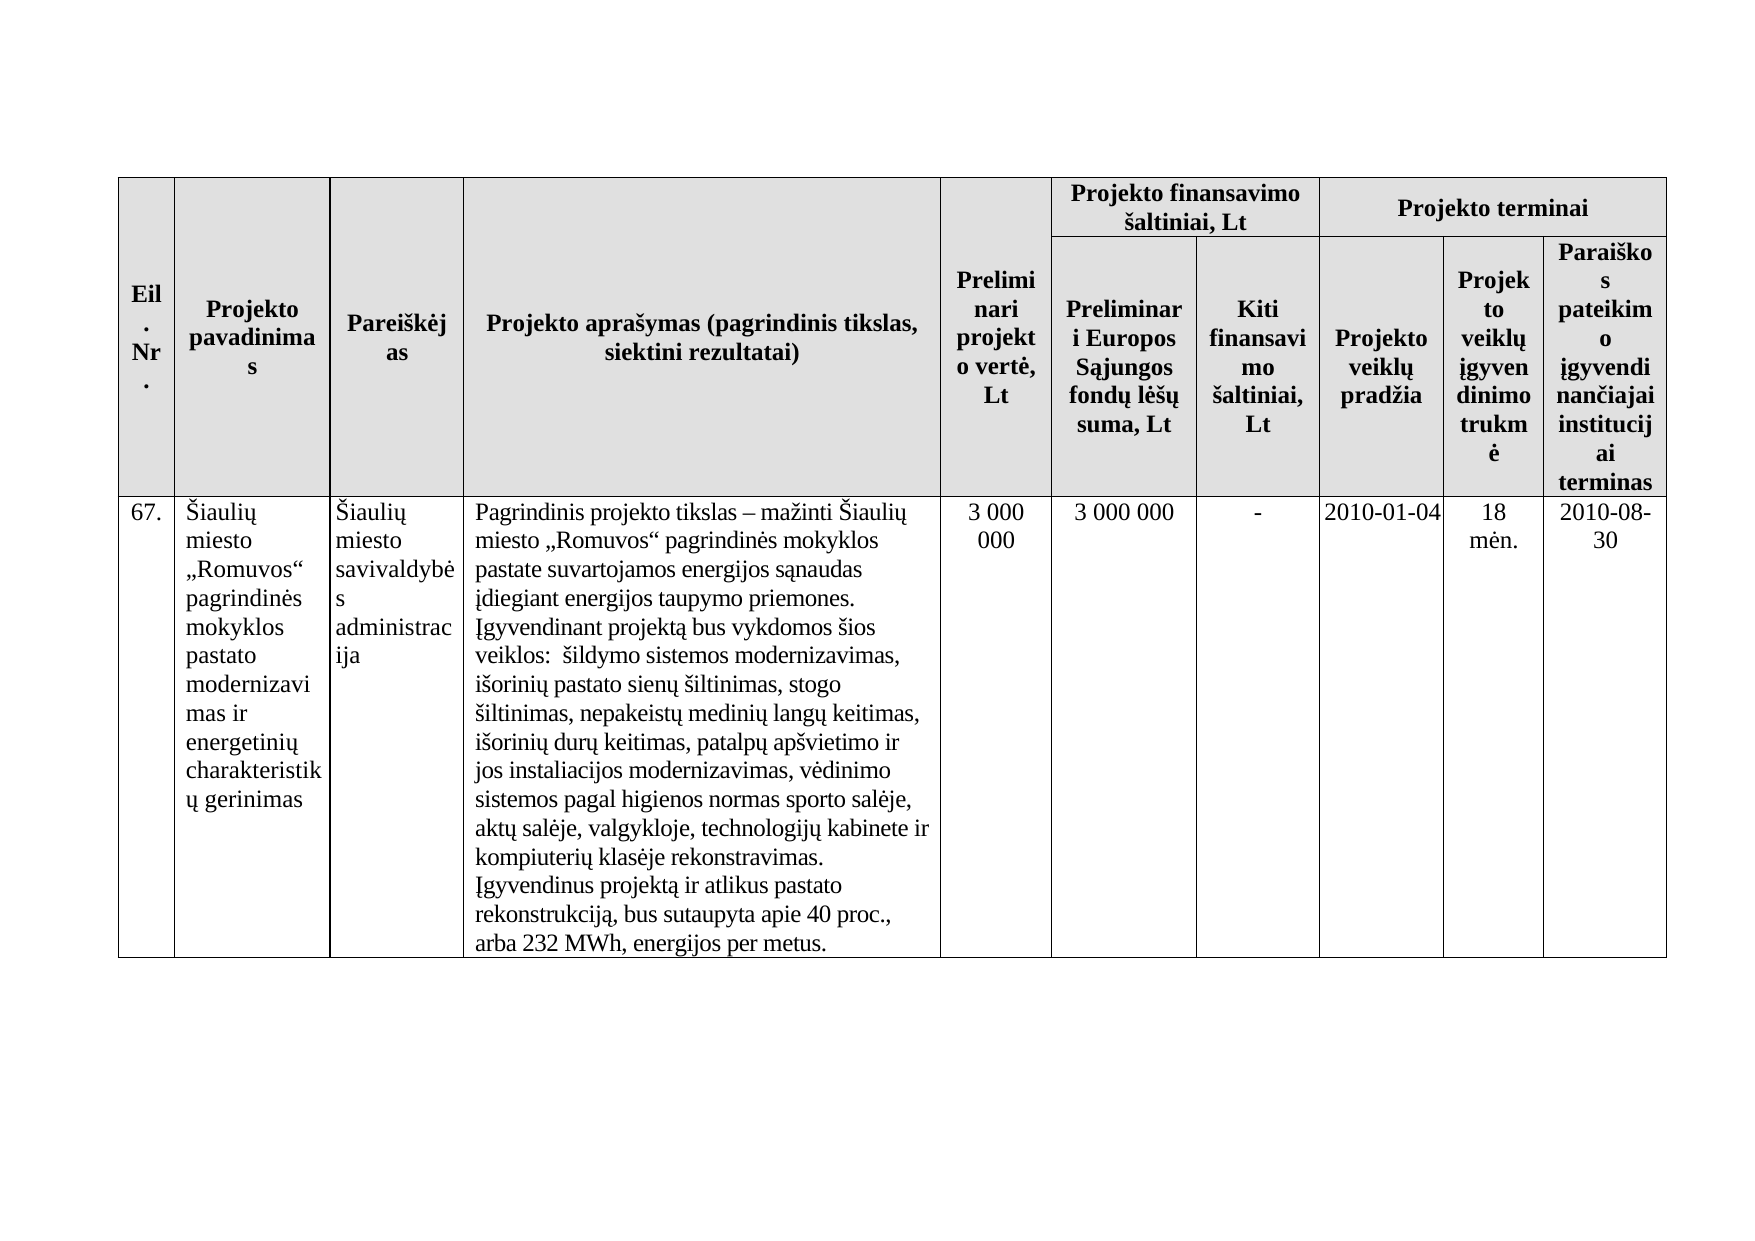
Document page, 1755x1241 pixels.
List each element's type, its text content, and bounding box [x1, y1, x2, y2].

table_cell Projekto veiklų įgyvendinimo trukmė [1444, 237, 1543, 496]
table_header Pareiškėjas [331, 178, 463, 496]
table_cell Preliminari Europos Sąjungos fondų lėšų suma, Lt [1052, 237, 1196, 496]
table_cell 3 000 000 [1052, 497, 1196, 957]
table_cell 67. [119, 497, 174, 957]
table_cell Kiti finansavimo šaltiniai, Lt [1197, 237, 1319, 496]
table_cell 18 mėn. [1444, 497, 1543, 957]
table_header Projekto terminai [1320, 178, 1666, 236]
table_header Projekto pavadinimas [175, 178, 329, 496]
table_header Projekto finansavimo šaltiniai, Lt [1052, 178, 1319, 236]
table_cell Šiaulių miesto „Romuvos“ pagrindinės mokyklos pastato modernizavimas ir energetinių charakteristikų gerinimas [175, 497, 329, 957]
table_cell 2010-08-30 [1544, 497, 1666, 957]
table_cell 2010-01-04 [1320, 497, 1443, 957]
table_header Projekto aprašymas (pagrindinis tikslas, siektini rezultatai) [464, 178, 940, 496]
table_header Preliminari projekto vertė, Lt [941, 178, 1051, 496]
table_cell Projekto veiklų pradžia [1320, 237, 1443, 496]
table_cell - [1197, 497, 1319, 957]
table_cell Paraiškos pateikimo įgyvendinančiajai institucijai terminas [1544, 237, 1666, 496]
table_header Eil. Nr. [119, 178, 174, 496]
table_cell 3 000 000 [941, 497, 1051, 957]
table_cell Šiaulių miesto savivaldybės administracija [331, 497, 463, 957]
table_cell Pagrindinis projekto tikslas – mažinti Šiaulių miesto „Romuvos“ pagrindinės mokyklos pastate suvartojamos energijos sąnaudas įdiegiant energijos taupymo priemones. Įgyvendinant projektą bus vykdomos šios veiklos: šildymo sistemos modernizavimas, išorinių pastato sienų šiltinimas, stogo šiltinimas, nepakeistų medinių langų keitimas, išorinių durų keitimas, patalpų apšvietimo ir jos instaliacijos modernizavimas, vėdinimo sistemos pagal higienos normas sporto salėje, aktų salėje, valgykloje, technologijų kabinete ir kompiuterių klasėje rekonstravimas. Įgyvendinus projektą ir atlikus pastato rekonstrukciją, bus sutaupyta apie 40 proc., arba 232 MWh, energijos per metus. [464, 497, 940, 957]
